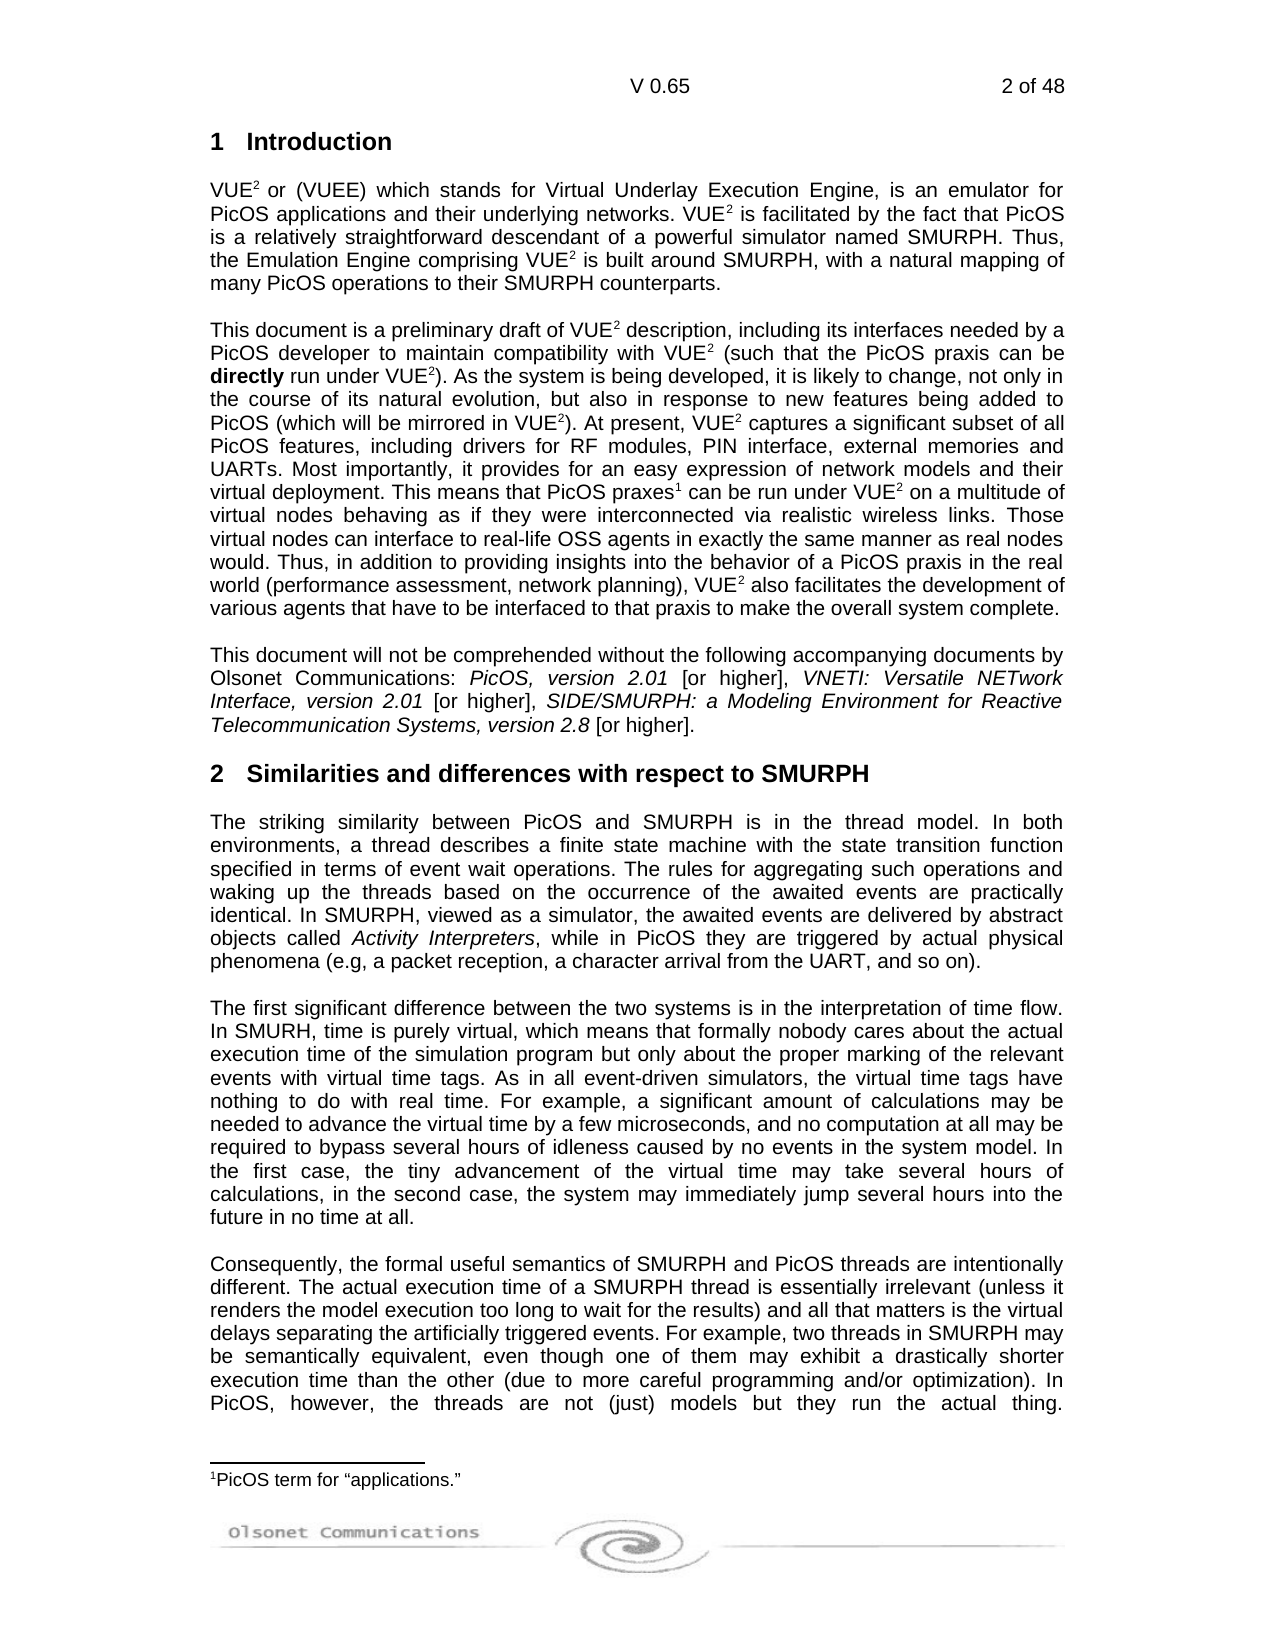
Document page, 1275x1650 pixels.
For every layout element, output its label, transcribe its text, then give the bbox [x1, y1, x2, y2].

subtitle Introduction [210, 128, 1065, 156]
subtitle Similarities and differences with respect to SMURPH [210, 759, 1065, 787]
text VUE2 or (VUEE) which stands for Virtual Underlay Execution Engine, is an emulator for PicOS applications and their underlying networks. VUE2 is facilitated by the fact that PicOS is a relatively straightforward descendant of a powerful simulator named SMURPH. Thus, the Emulation Engine comprising VUE2 is built around SMURPH, with a natural mapping of many PicOS operations to their SMURPH counterparts. [210, 179, 1065, 295]
text Consequently, the formal useful semantics of SMURPH and PicOS threads are intentionally different. The actual execution time of a SMURPH thread is essentially irrelevant (unless it renders the model execution too long to wait for the results) and all that matters is the virtual delays separating the artificially triggered events. For example, two threads in SMURPH may be semantically equivalent, even though one of them may exhibit a drastically shorter execution time than the other (due to more careful programming and/or optimization). In PicOS, however, the threads are not (just) models but they run the actual thing. [210, 1252, 1065, 1415]
picture [210, 1504, 1065, 1596]
text This document is a preliminary draft of VUE2 description, including its interfaces needed by a PicOS developer to maintain compatibility with VUE2 (such that the PicOS praxis can be directly run under VUE2). As the system is being developed, it is likely to change, not only in the course of its natural evolution, but also in response to new features being added to PicOS (which will be mirrored in VUE2). At present, VUE2 captures a significant subset of all PicOS features, including drivers for RF modules, PIN interface, external memories and UARTs. Most importantly, it provides for an easy expression of network models and their virtual deployment. This means that PicOS praxes can be run under VUE2 on a multitude of virtual nodes behaving as if they were interconnected via realistic wireless links. Those virtual nodes can interface to real-life OSS agents in exactly the same manner as real nodes would. Thus, in addition to providing insights into the behavior of a PicOS praxis in the real world (performance assessment, network planning), VUE2 also facilitates the development of various agents that have to be interfaced to that praxis to make the overall system complete. [210, 318, 1065, 620]
text The striking similarity between PicOS and SMURPH is in the thread model. In both environments, a thread describes a finite state machine with the state transition function specified in terms of event wait operations. The rules for aggregating such operations and waking up the threads based on the occurrence of the awaited events are practically identical. In SMURPH, viewed as a simulator, the awaited events are delivered by abstract objects called Activity Interpreters, while in PicOS they are triggered by actual physical phenomena (e.g, a packet reception, a character arrival from the UART, and so on). [210, 811, 1065, 973]
text This document will not be comprehended without the following accompanying documents by Olsonet Communications: PicOS, version 2.01 [or higher], VNETI: Versatile NETwork Interface, version 2.01 [or higher], SIDE/SMURPH: a Modeling Environment for Reactive Telecommunication Systems, version 2.8 [or higher]. [210, 643, 1065, 736]
text PicOS term for “applications.” [210, 1469, 1065, 1490]
text The first significant difference between the two systems is in the interpretation of time flow. In SMURH, time is purely virtual, which means that formally nobody cares about the actual execution time of the simulation program but only about the proper marking of the relevant events with virtual time tags. As in all event-driven simulators, the virtual time tags have nothing to do with real time. For example, a significant amount of calculations may be needed to advance the virtual time by a few microseconds, and no computation at all may be required to bypass several hours of idleness caused by no events in the system model. In the first case, the tiny advancement of the virtual time may take several hours of calculations, in the second case, the system may immediately jump several hours into the future in no time at all. [210, 997, 1065, 1229]
